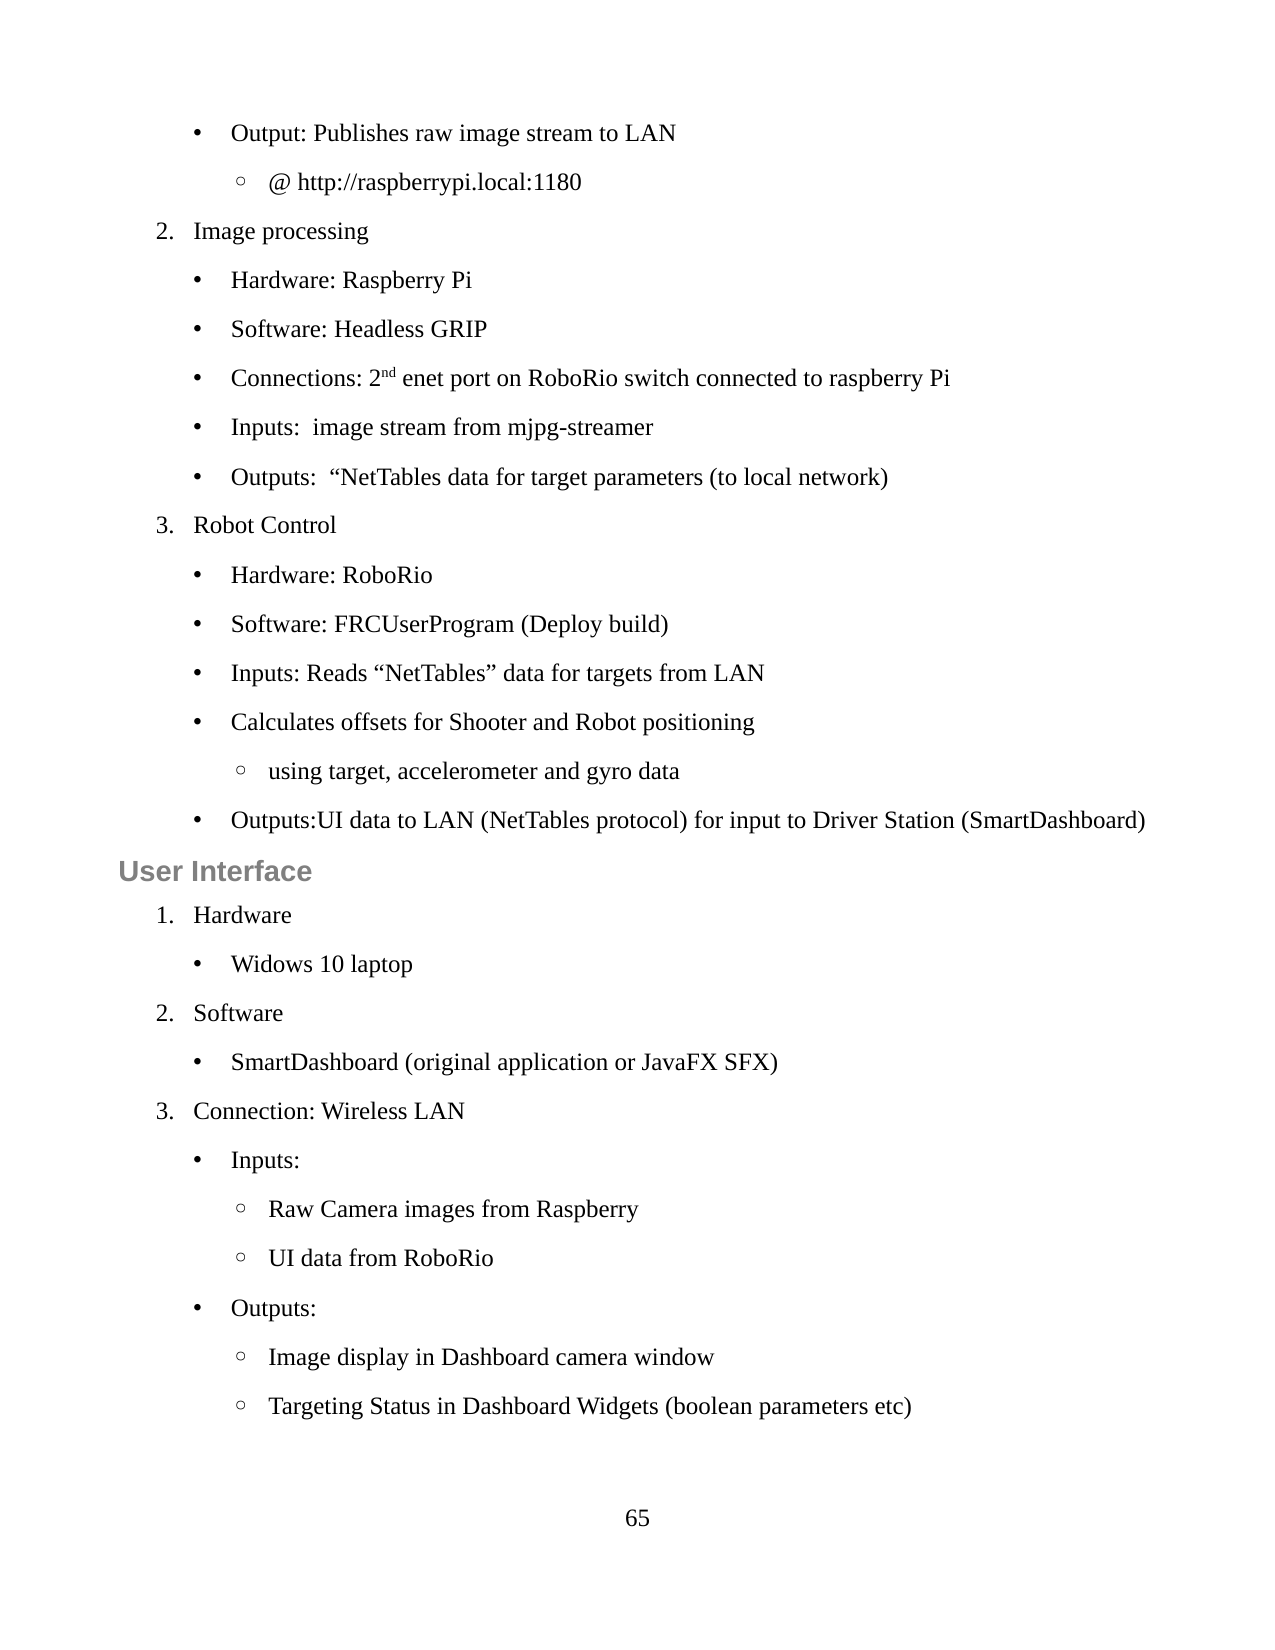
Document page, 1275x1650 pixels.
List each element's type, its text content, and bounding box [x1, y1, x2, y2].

list Targeting Status in Dashboard Widgets (boolean parameters etc) [231, 1391, 1157, 1419]
list Outputs:UI data to LAN (NetTables protocol) for input to Driver Station (SmartDashboard) [193, 805, 1157, 834]
list SmartDashboard (original application or JavaFX SFX) [193, 1047, 1157, 1076]
list Widows 10 laptop [193, 949, 1157, 978]
list Image processing [156, 216, 1157, 245]
subtitle User Interface [118, 854, 1157, 888]
list Robot Control [156, 511, 1157, 539]
list Outputs: “NetTables data for target parameters (to local network) [193, 462, 1157, 490]
list Connections: 2nd enet port on RoboRio switch connected to raspberry Pi [193, 363, 1157, 392]
list Software [156, 998, 1157, 1027]
list Inputs: [193, 1145, 1157, 1174]
list Software: FRCUserProgram (Deploy build) [193, 609, 1157, 637]
list Outputs: [193, 1293, 1157, 1321]
list Raw Camera images from Raspberry [231, 1194, 1157, 1223]
list Calculates offsets for Shooter and Robot positioning [193, 707, 1157, 736]
list UI data from RoboRio [231, 1243, 1157, 1272]
list @ http://raspberrypi.local:1180 [231, 167, 1157, 196]
list Hardware: RoboRio [193, 560, 1157, 588]
list Inputs: image stream from mjpg-streamer [193, 412, 1157, 441]
list Software: Headless GRIP [193, 314, 1157, 343]
list Connection: Wireless LAN [156, 1096, 1157, 1125]
list using target, accelerometer and gyro data [231, 756, 1157, 785]
list Output: Publishes raw image stream to LAN [193, 118, 1157, 147]
list Inputs: Reads “NetTables” data for targets from LAN [193, 658, 1157, 687]
list Image display in Dashboard camera window [231, 1342, 1157, 1370]
list Hardware: Raspberry Pi [193, 265, 1157, 294]
list Hardware [156, 900, 1157, 929]
